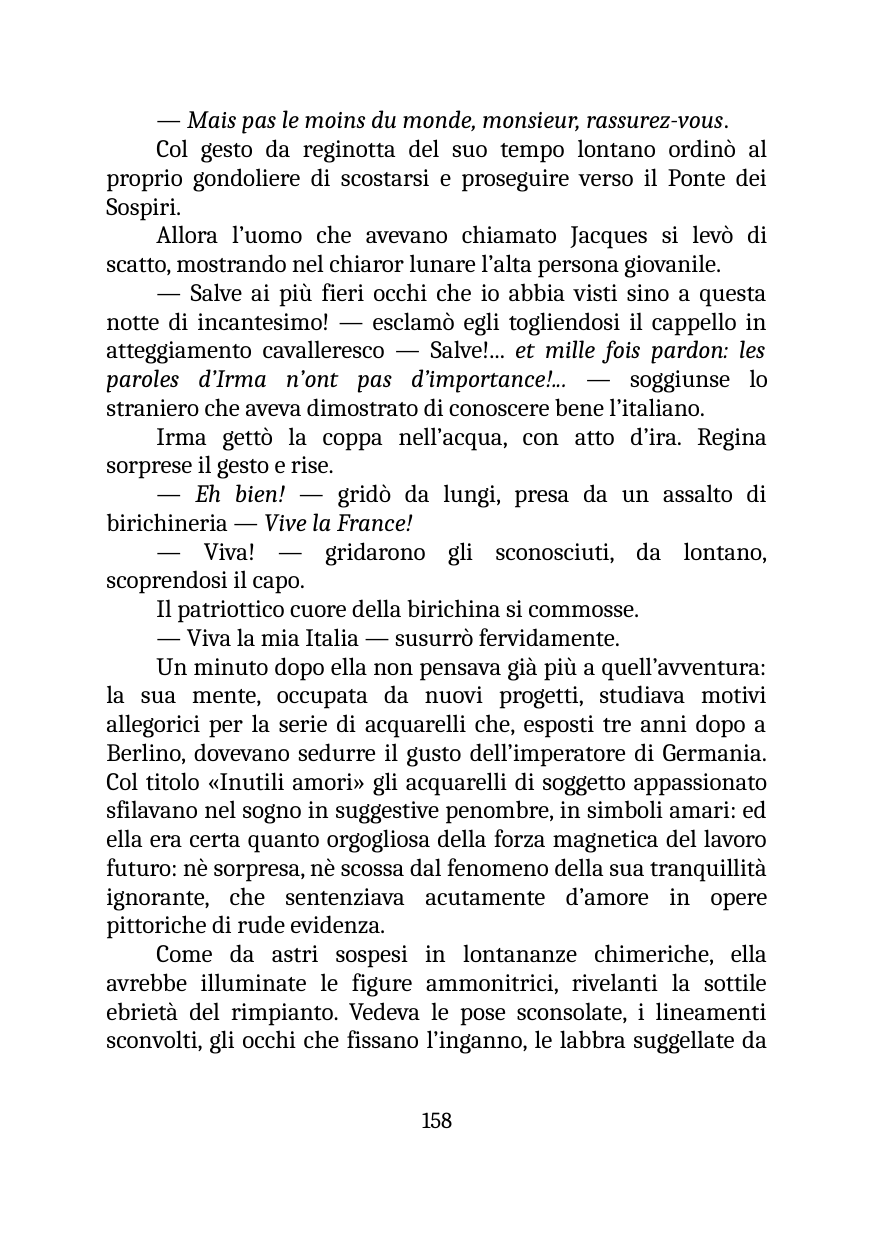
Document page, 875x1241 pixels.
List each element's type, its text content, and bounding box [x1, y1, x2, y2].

text — Salve ai più fieri occhi che io abbia visti sino a questa notte di incantesimo! — esclamò egli togliendosi il cappello in atteggiamento cavalleresco — Salve!... et mille fois pardon: les paroles d’Irma n’ont pas d’importance!... — soggiunse lo straniero che aveva dimostrato di conoscere bene l’italiano. [106, 279, 768, 422]
text Un minuto dopo ella non pensava già più a quell’avventura: la sua mente, occupata da nuovi progetti, studiava motivi allegorici per la serie di acquarelli che, esposti tre anni dopo a Berlino, dovevano sedurre il gusto dell’imperatore di Germania. Col titolo «Inutili amori» gli acquarelli di soggetto appassionato sfilavano nel sogno in suggestive penombre, in simboli amari: ed ella era certa quanto orgogliosa della forza magnetica del lavoro futuro: nè sorpresa, nè scossa dal fenomeno della sua tranquillità ignorante, che sentenziava acutamente d’amore in opere pittoriche di rude evidenza. [106, 652, 768, 940]
text — Mais pas le moins du monde, monsieur, rassurez-vous. [106, 106, 768, 135]
text — Viva! — gridarono gli sconosciuti, da lontano, scoprendosi il capo. [106, 537, 768, 595]
text Il patriottico cuore della birichina si commosse. [106, 595, 768, 624]
text Col gesto da reginotta del suo tempo lontano ordinò al proprio gondoliere di scostarsi e proseguire verso il Ponte dei Sospiri. [106, 135, 768, 221]
text — Eh bien! — gridò da lungi, presa da un assalto di birichineria — Vive la France! [106, 480, 768, 537]
text Allora l’uomo che avevano chiamato Jacques si levò di scatto, mostrando nel chiaror lunare l’alta persona giovanile. [106, 221, 768, 279]
text Irma gettò la coppa nell’acqua, con atto d’ira. Regina sorprese il gesto e rise. [106, 422, 768, 480]
text Come da astri sospesi in lontananze chimeriche, ella avrebbe illuminate le figure ammonitrici, rivelanti la sottile ebrietà del rimpianto. Vedeva le pose sconsolate, i lineamenti sconvolti, gli occhi che fissano l’inganno, le labbra suggellate da [106, 940, 768, 1055]
text — Viva la mia Italia — susurrò fervidamente. [106, 624, 768, 652]
